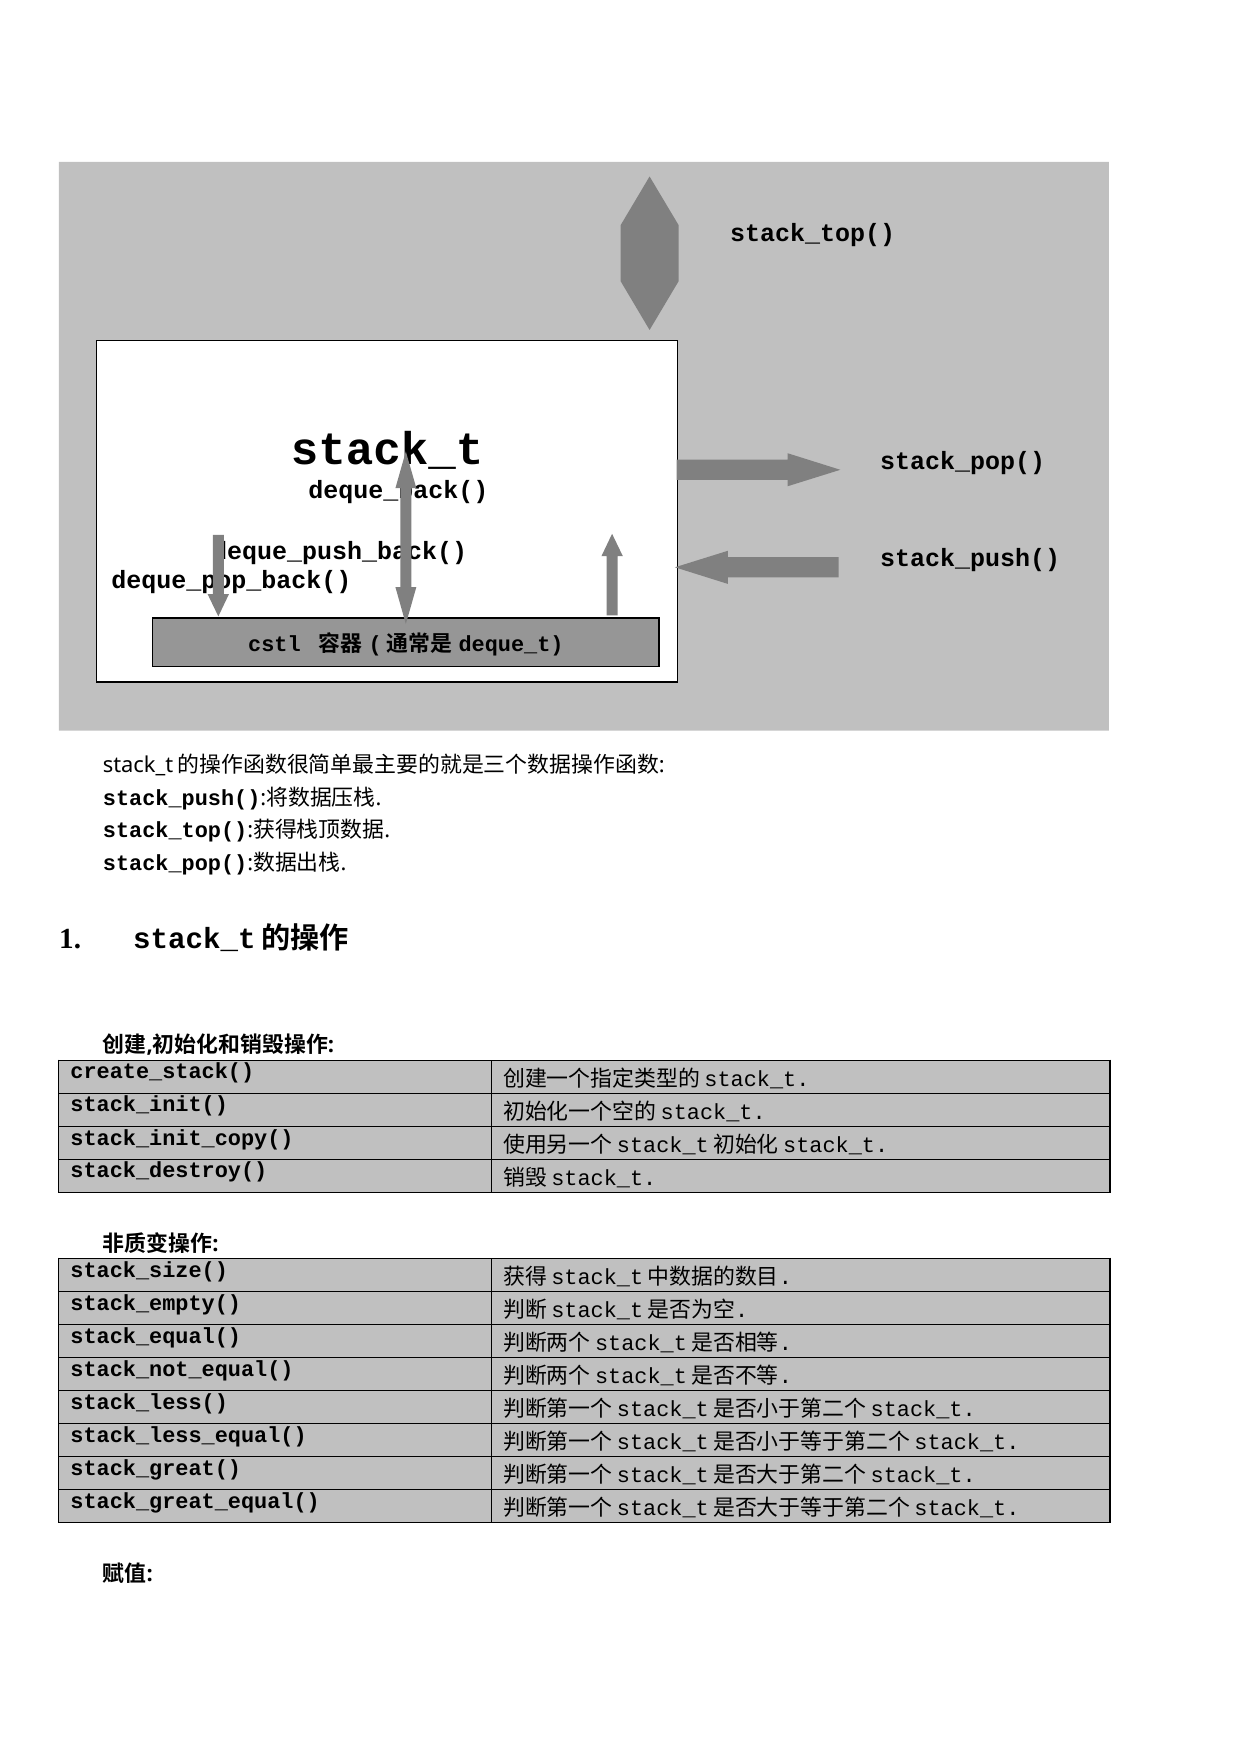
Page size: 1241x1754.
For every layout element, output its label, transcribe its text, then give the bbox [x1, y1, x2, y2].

text 赋值: [59, 1555, 1181, 1588]
table_header stack_size() [59, 1259, 491, 1291]
table_cell 初始化一个空的stack_t. [492, 1094, 1109, 1126]
table_cell 判断第一个stack_t是否大于第二个stack_t. [492, 1457, 1109, 1489]
table_cell 判断stack_t是否为空. [492, 1292, 1109, 1324]
table_cell stack_destroy() [59, 1160, 491, 1192]
table_cell 判断两个stack_t是否不等. [492, 1358, 1109, 1390]
table_cell stack_not_equal() [59, 1358, 491, 1390]
table_cell 判断第一个stack_t是否大于等于第二个stack_t. [492, 1490, 1109, 1522]
text stack_t的操作函数很简单最主要的就是三个数据操作函数: [59, 747, 1181, 779]
table_header 创建一个指定类型的stack_t. [492, 1061, 1109, 1093]
table_cell stack_init_copy() [59, 1127, 491, 1159]
table_cell 判断第一个stack_t是否小于等于第二个stack_t. [492, 1424, 1109, 1456]
subtitle stack_t的操作 [59, 904, 1181, 969]
text 创建,初始化和销毁操作: [59, 1027, 1181, 1059]
table_cell 判断第一个stack_t是否小于第二个stack_t. [492, 1391, 1109, 1423]
table_header create_stack() [59, 1061, 491, 1093]
text 非质变操作: [59, 1225, 1181, 1258]
table_cell stack_great() [59, 1457, 491, 1489]
table_cell stack_less_equal() [59, 1424, 491, 1456]
table_cell stack_less() [59, 1391, 491, 1423]
text stack_pop():数据出栈. [59, 844, 1181, 877]
table_header 获得stack_t中数据的数目. [492, 1259, 1109, 1291]
text stack_top():获得栈顶数据. [59, 812, 1181, 844]
table_cell 判断两个stack_t是否相等. [492, 1325, 1109, 1357]
table_cell stack_empty() [59, 1292, 491, 1324]
text stack_push():将数据压栈. [59, 779, 1181, 812]
table_cell stack_equal() [59, 1325, 491, 1357]
table_cell 使用另一个stack_t初始化stack_t. [492, 1127, 1109, 1159]
table_cell 销毁stack_t. [492, 1160, 1109, 1192]
table_cell stack_great_equal() [59, 1490, 491, 1522]
table_cell stack_init() [59, 1094, 491, 1126]
